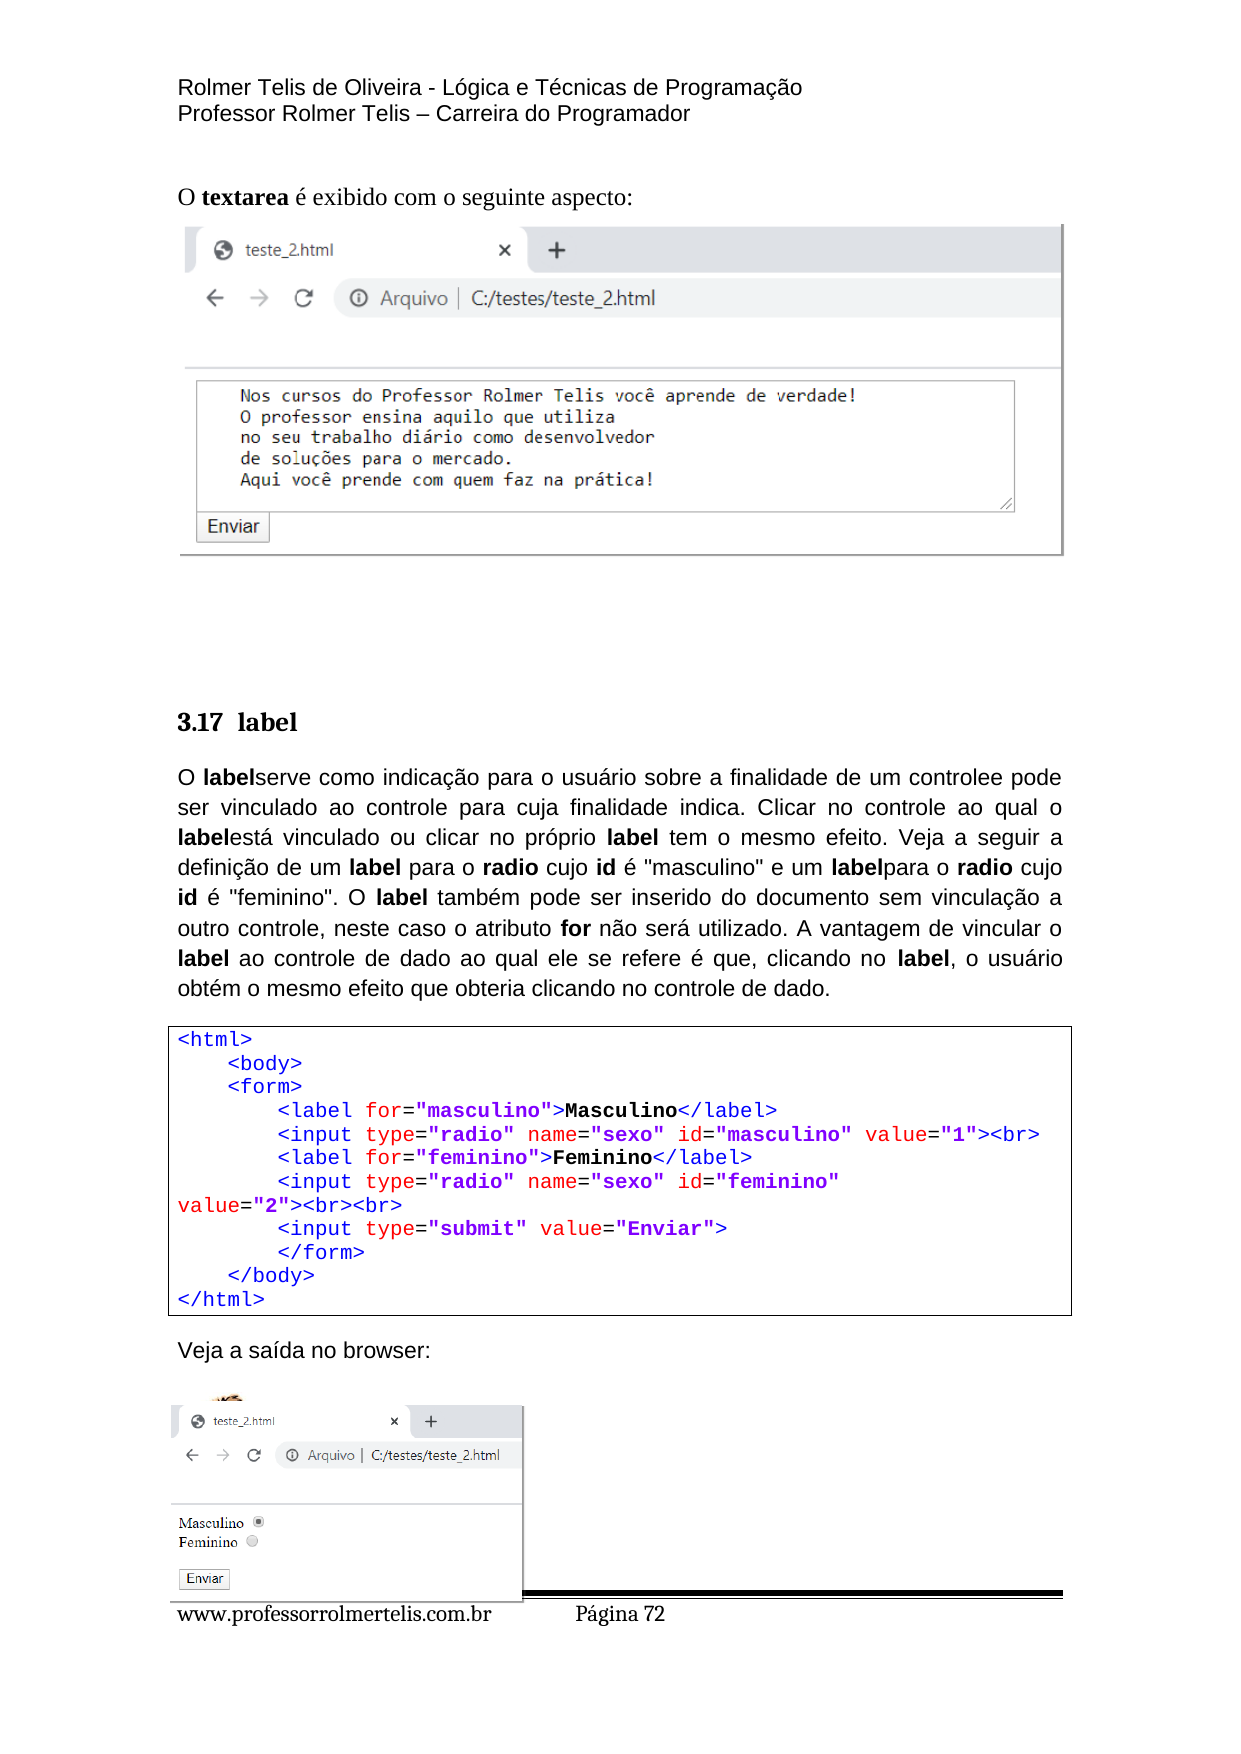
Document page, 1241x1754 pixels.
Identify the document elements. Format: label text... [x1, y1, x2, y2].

text <label for="feminino">Feminino</label> [177, 1147, 1063, 1171]
text <input type="radio" name="sexo" id="feminino" value="2"><br><br> [177, 1171, 1063, 1218]
text <body> [177, 1053, 1063, 1076]
table_header [177, 1388, 307, 1401]
text </body> [177, 1266, 1063, 1286]
text <input type="submit" value="Enviar"> [177, 1218, 1063, 1242]
picture [176, 220, 1061, 554]
text <form> [177, 1076, 1063, 1100]
text O textarea é exibido com o seguinte aspecto: [177, 182, 1063, 211]
text O labelserve como indicação para o usuário sobre a finalidade de um controlee pode ser vinculado ao controle para cuja finalidade indica. Clicar no controle ao qual o labelestá vinculado ou clicar no próprio label tem o mesmo efeito. Veja a seguir a definição de um label para o radio cujo id é "masculino" e um labelpara o radio cujo id é "feminino". O label também pode ser inserido do documento sem vinculação a outro controle, neste caso o atributo for não será utilizado. A vantagem de vincular o label ao controle de dado ao qual ele se refere é que, clicando no label, o usuário obtém o mesmo efeito que obteria clicando no controle de dado. [177, 763, 1063, 1001]
text <input type="radio" name="sexo" id="masculino" value="1"><br> [177, 1124, 1063, 1147]
text </form> [177, 1242, 1063, 1266]
text </html> [169, 1286, 1071, 1315]
subtitle label [177, 707, 1063, 738]
picture [166, 1401, 522, 1601]
text <html> [169, 1027, 1071, 1053]
table_header Formulários [307, 1388, 1078, 1541]
text <label for="masculino">Masculino</label> [177, 1100, 1063, 1124]
text Veja a saída no browser: [177, 1337, 1063, 1363]
